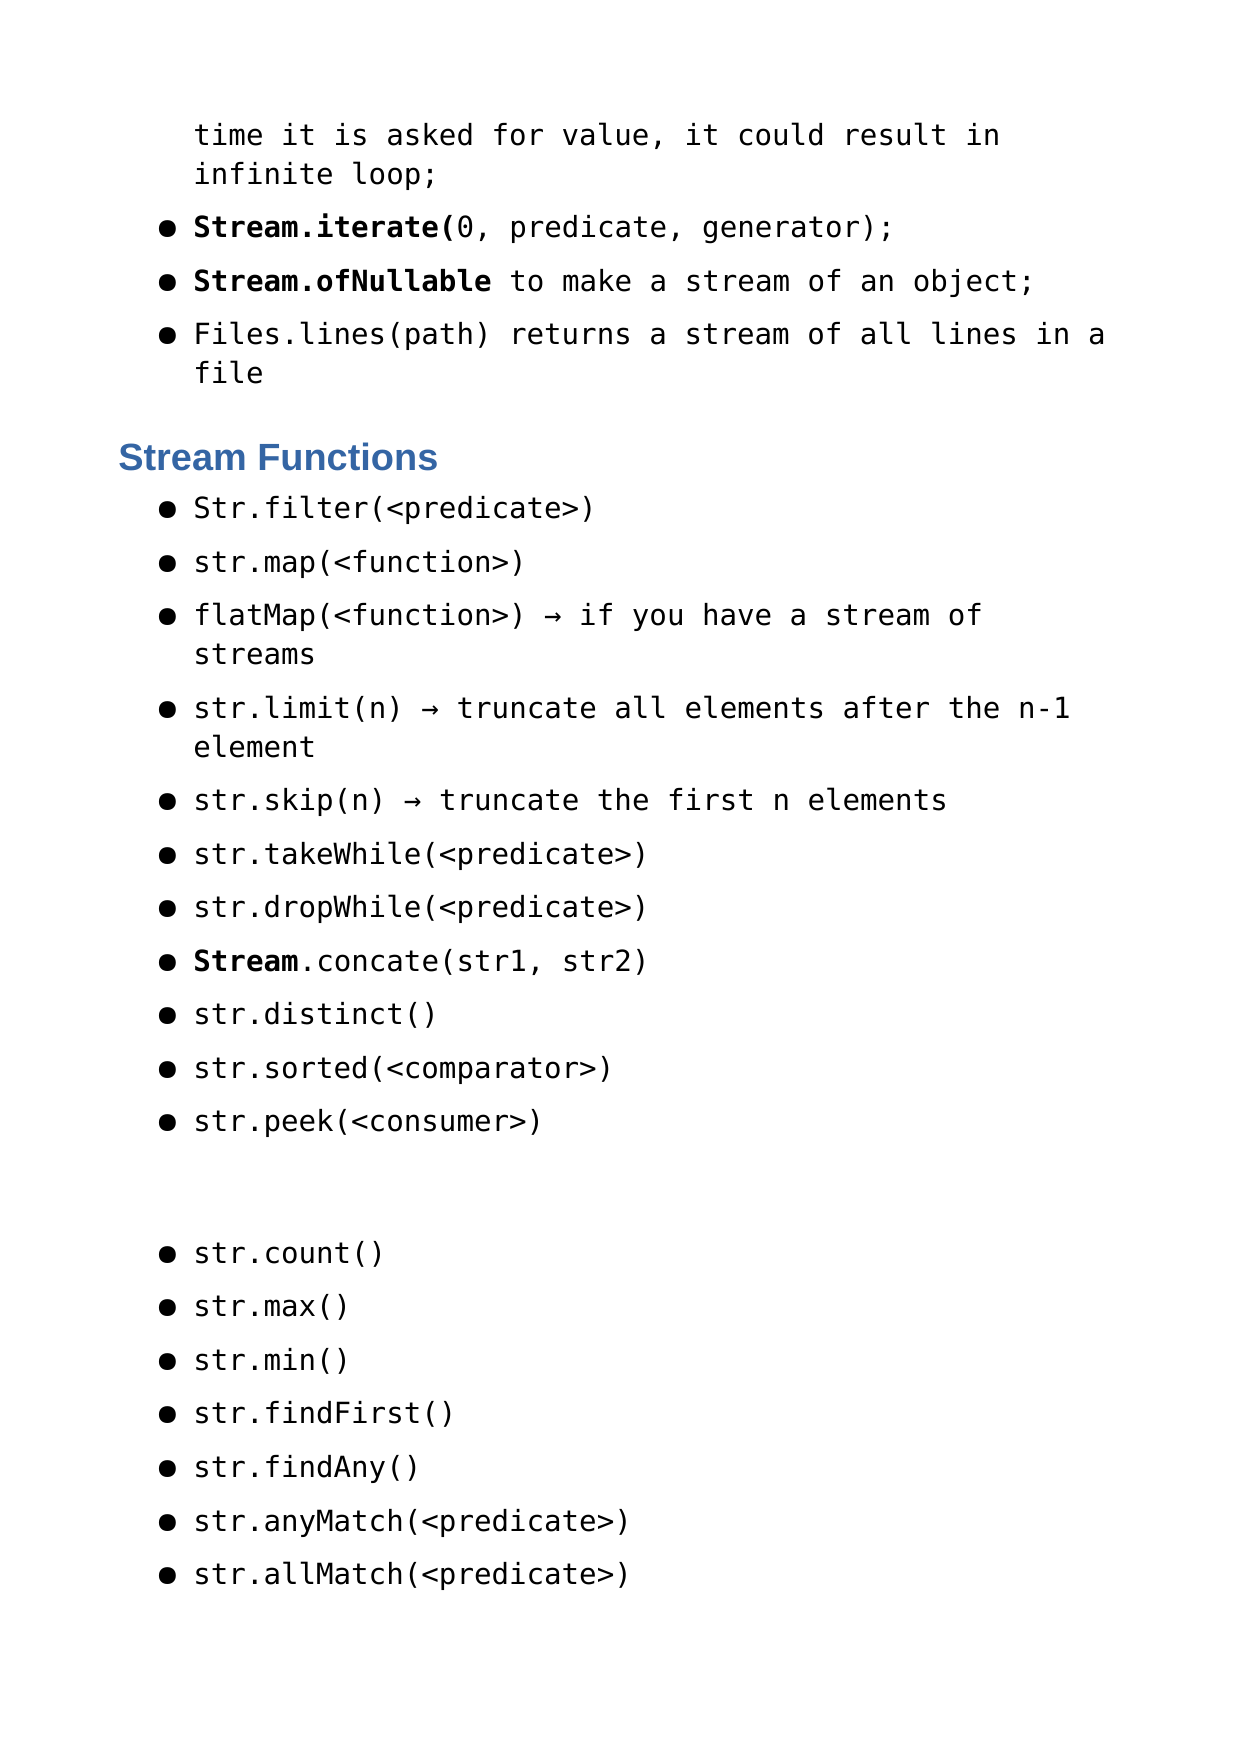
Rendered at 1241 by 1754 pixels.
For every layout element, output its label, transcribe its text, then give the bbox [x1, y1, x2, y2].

list str.skip(n) → truncate the first n elements [156, 783, 1122, 817]
list str.allMatch(<predicate>) [156, 1557, 1122, 1591]
list Str.filter(<predicate>) [156, 491, 1122, 525]
list str.limit(n) → truncate all elements after the n-1 element [156, 691, 1122, 764]
list str.distinct() [156, 998, 1122, 1032]
subtitle Stream Functions [118, 435, 1122, 479]
list str.takeWhile(<predicate>) [156, 837, 1122, 871]
list str.min() [156, 1343, 1122, 1377]
list str.anyMatch(<predicate>) [156, 1504, 1122, 1538]
list str.dropWhile(<predicate>) [156, 891, 1122, 924]
list str.count() [156, 1236, 1122, 1270]
list Stream.concate(str1, str2) [156, 944, 1122, 978]
list str.max() [156, 1290, 1122, 1324]
list str.findFirst() [156, 1397, 1122, 1431]
list time it is asked for value, it could result in infinite loop; [156, 118, 1122, 191]
list Stream.iterate(0, predicate, generator); [156, 211, 1122, 244]
list str.findAny() [156, 1450, 1122, 1484]
list str.map(<function>) [156, 545, 1122, 579]
list Files.lines(path) returns a stream of all lines in a file [156, 318, 1122, 391]
list str.peek(<consumer>) [156, 1105, 1122, 1217]
list Stream.ofNullable to make a stream of an object; [156, 264, 1122, 298]
list str.sorted(<comparator>) [156, 1051, 1122, 1085]
list flatMap(<function>) → if you have a stream of streams [156, 598, 1122, 671]
